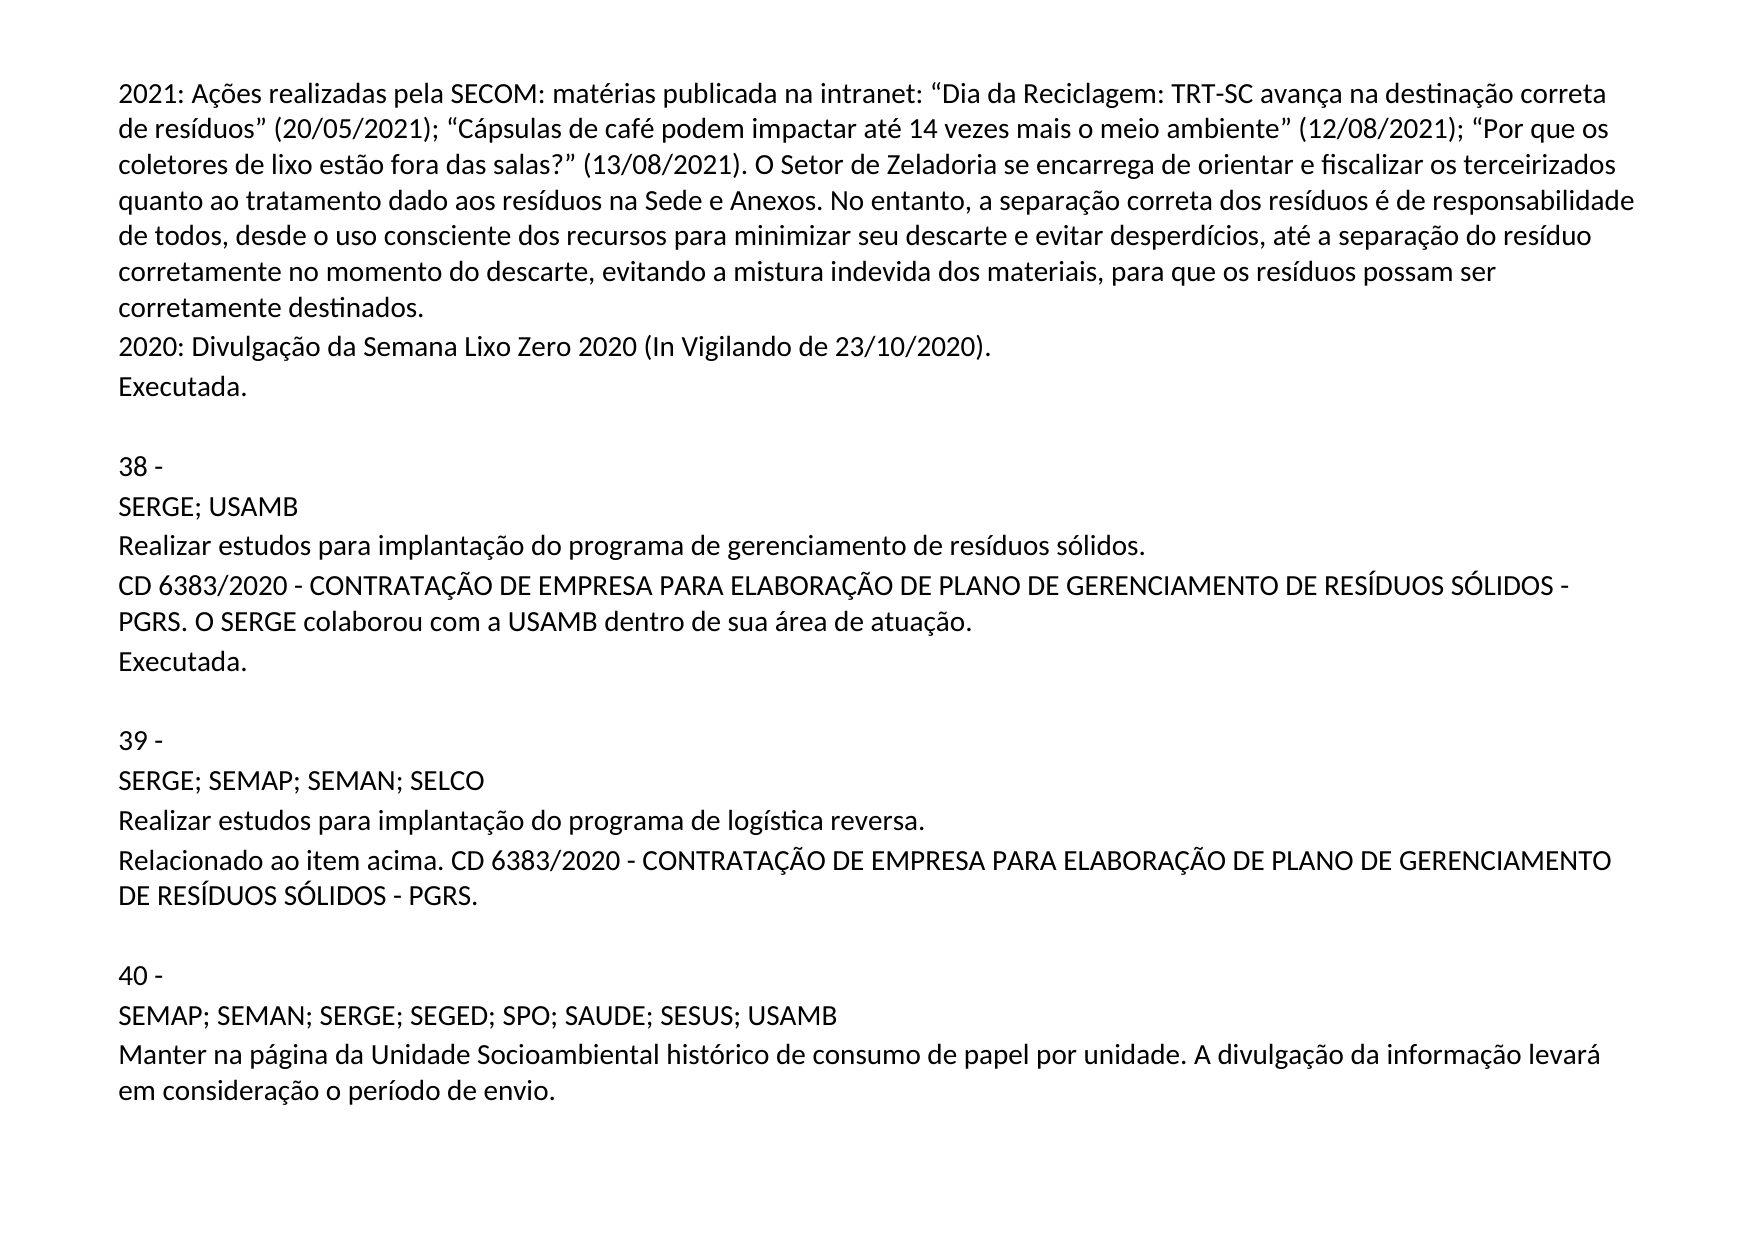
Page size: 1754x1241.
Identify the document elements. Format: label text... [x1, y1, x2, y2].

text 2020: Divulgação da Semana Lixo Zero 2020 (In Vigilando de 23/10/2020). [118, 328, 1636, 364]
text 39 - [118, 722, 1636, 758]
text 38 - [118, 448, 1636, 483]
text 2021: Ações realizadas pela SECOM: matérias publicada na intranet: “Dia da Reciclagem: TRT-SC avança na destinação correta de resíduos” (20/05/2021); “Cápsulas de café podem impactar até 14 vezes mais o meio ambiente” (12/08/2021); “Por que os coletores de lixo estão fora das salas?” (13/08/2021). O Setor de Zeladoria se encarrega de orientar e fiscalizar os terceirizados quanto ao tratamento dado aos resíduos na Sede e Anexos. No entanto, a separação correta dos resíduos é de responsabilidade de todos, desde o uso consciente dos recursos para minimizar seu descarte e evitar desperdícios, até a separação do resíduo corretamente no momento do descarte, evitando a mistura indevida dos materiais, para que os resíduos possam ser corretamente destinados. [118, 75, 1636, 324]
text Executada. [118, 368, 1636, 404]
text Manter na página da Unidade Socioambiental histórico de consumo de papel por unidade. A divulgação da informação levará em consideração o período de envio. [118, 1036, 1636, 1108]
text Realizar estudos para implantação do programa de logística reversa. [118, 802, 1636, 837]
text Realizar estudos para implantação do programa de gerenciamento de resíduos sólidos. [118, 527, 1636, 563]
text SERGE; USAMB [118, 488, 1636, 523]
text SEMAP; SEMAN; SERGE; SEGED; SPO; SAUDE; SESUS; USAMB [118, 997, 1636, 1032]
text CD 6383/2020 - CONTRATAÇÃO DE EMPRESA PARA ELABORAÇÃO DE PLANO DE GERENCIAMENTO DE RESÍDUOS SÓLIDOS - PGRS. O SERGE colaborou com a USAMB dentro de sua área de atuação. [118, 567, 1636, 638]
text Relacionado ao item acima. CD 6383/2020 - CONTRATAÇÃO DE EMPRESA PARA ELABORAÇÃO DE PLANO DE GERENCIAMENTO DE RESÍDUOS SÓLIDOS - PGRS. [118, 842, 1636, 913]
text SERGE; SEMAP; SEMAN; SELCO [118, 762, 1636, 798]
text Executada. [118, 643, 1636, 678]
text 40 - [118, 957, 1636, 992]
